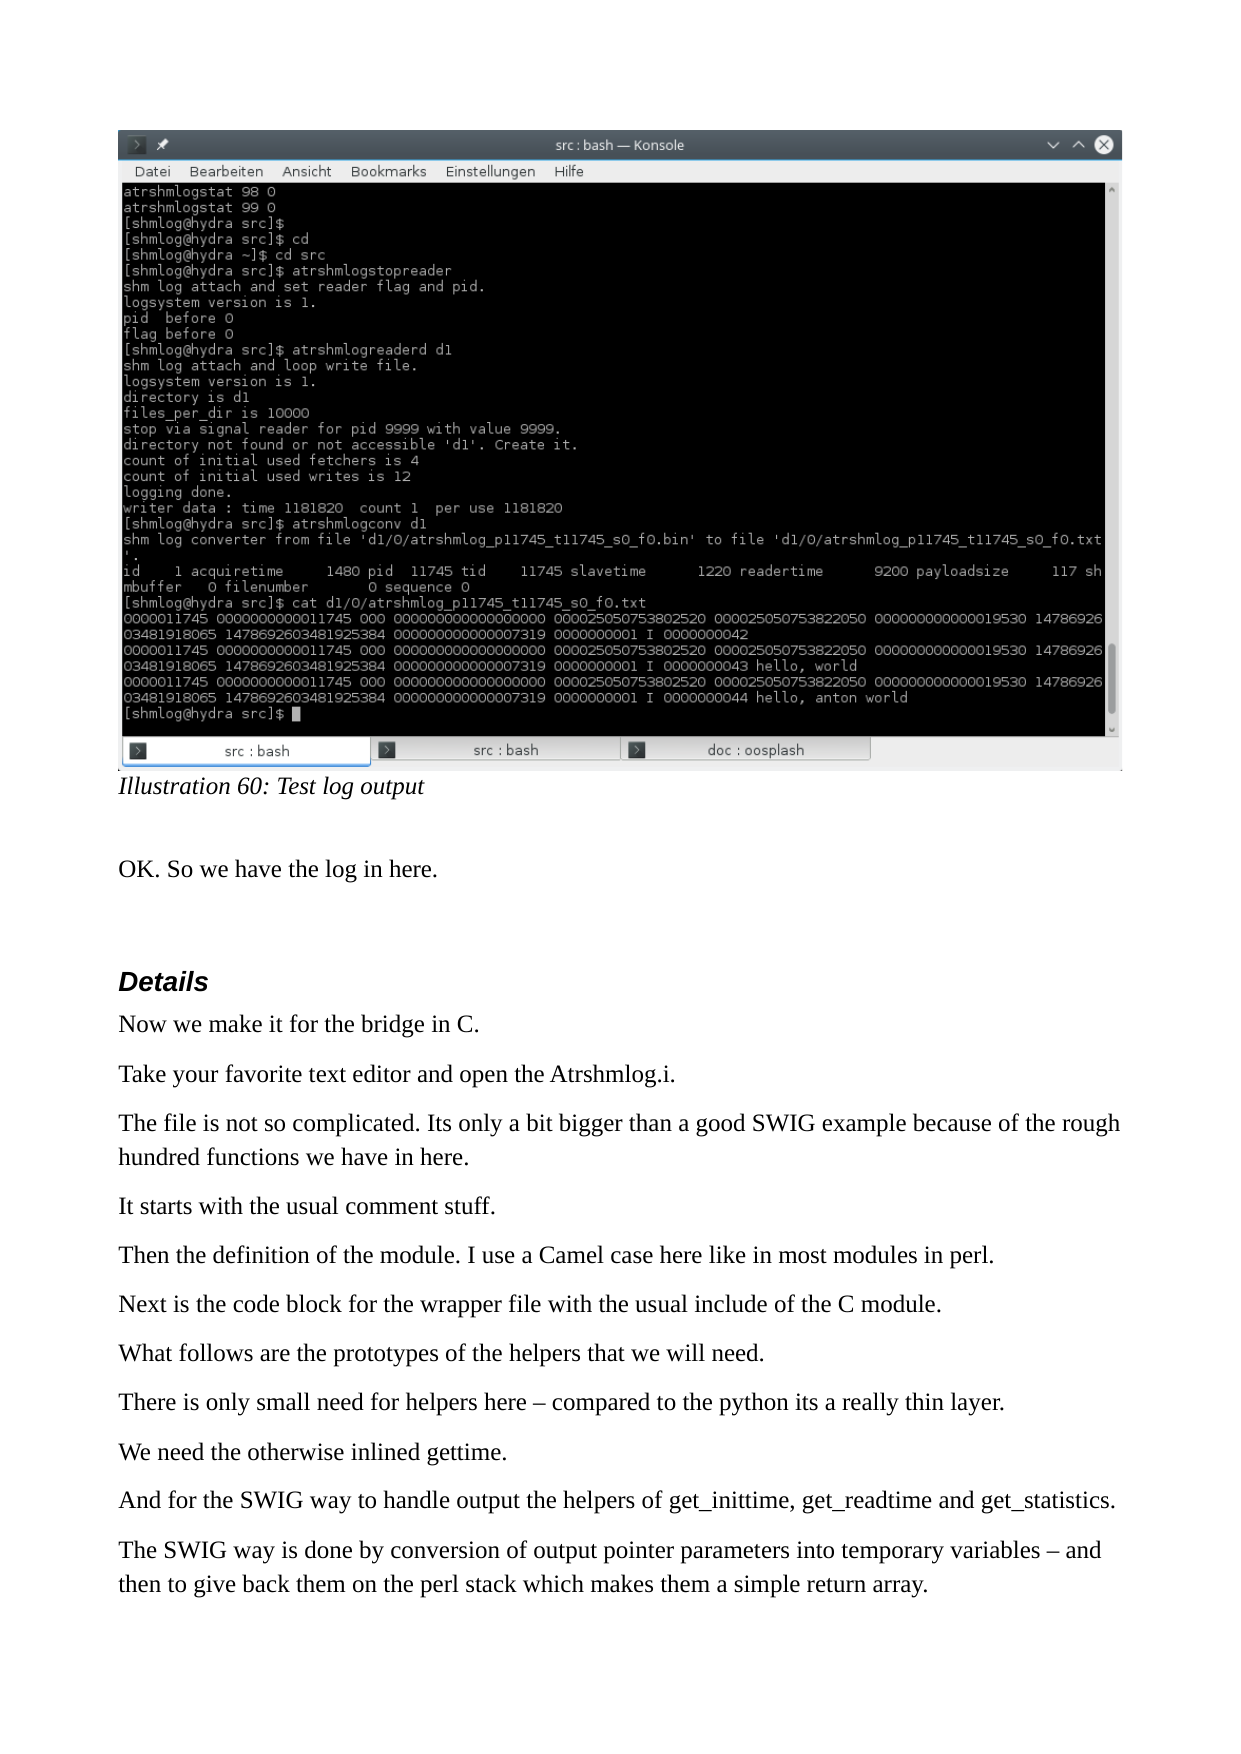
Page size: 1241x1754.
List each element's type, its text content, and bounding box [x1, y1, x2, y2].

text And for the SWIG way to handle output the helpers of get_inittime, get_readtime and get_statistics. [118, 1486, 1122, 1514]
text There is only small need for helpers here – compared to the python its a really thin layer. [118, 1387, 1122, 1416]
text Now we make it for the bridge in C. [118, 1009, 1122, 1038]
picture [118, 130, 1123, 771]
text Take your favorite text editor and open the Atrshmlog.i. [118, 1059, 1122, 1087]
text What follows are the prototypes of the helpers that we will need. [118, 1338, 1122, 1367]
text It starts with the usual comment stuff. [118, 1191, 1122, 1220]
text Then the definition of the module. I use a Camel case here like in most modules in perl. [118, 1240, 1122, 1269]
text We need the otherwise inlined gettime. [118, 1437, 1122, 1465]
subtitle Details [118, 965, 1122, 997]
text Illustration 60: Test log output [118, 771, 1122, 800]
text The SWIG way is done by conversion of output pointer parameters into temporary variables – and then to give back them on the perl stack which makes them a simple return array. [118, 1535, 1122, 1598]
text OK. So we have the log in here. [118, 854, 1122, 883]
text The file is not so complicated. Its only a bit bigger than a good SWIG example because of the rough hundred functions we have in here. [118, 1108, 1122, 1171]
text Next is the code block for the wrapper file with the usual include of the C module. [118, 1289, 1122, 1318]
